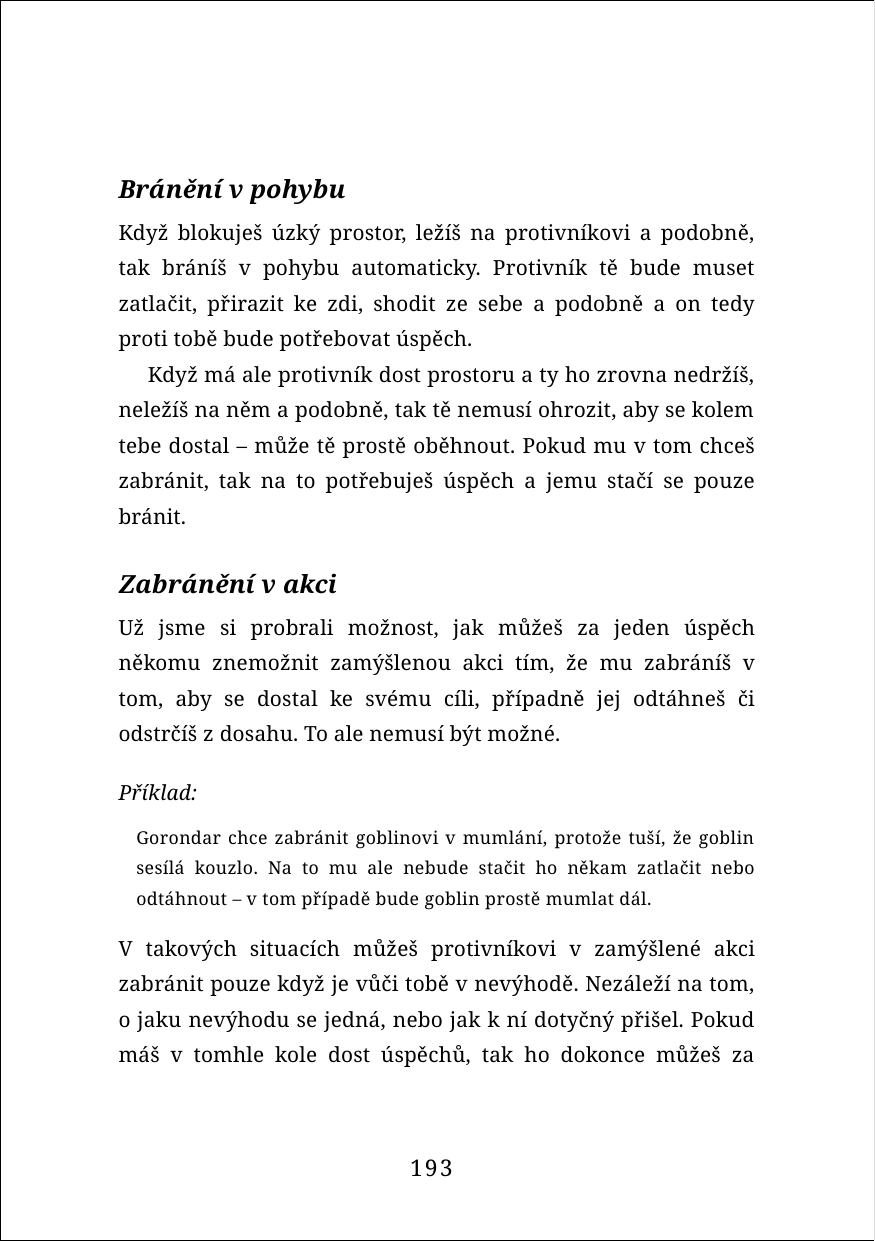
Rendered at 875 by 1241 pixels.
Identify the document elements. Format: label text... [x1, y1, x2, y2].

text Už jsme si probrali možnost, jak můžeš za jeden úspěch někomu znemožnit zamýšlenou akci tím, že mu zabráníš v tom, aby se dostal ke svému cíli, případně jej odtáhneš či odstrčíš z dosahu. To ale nemusí být možné. [118, 613, 756, 748]
text V takových situacích můžeš protivníkovi v zamýšlené akci zabránit pouze když je vůči tobě v nevýhodě. Nezáleží na tom, o jaku nevýhodu se jedná, nebo jak k ní dotyčný přišel. Pokud máš v tomhle kole dost úspěchů, tak ho dokonce můžeš za [118, 934, 756, 1069]
subtitle Bránění v pohybu [118, 172, 756, 206]
text Gorondar chce zabránit goblinovi v mumlání, protože tuší, že goblin sesílá kouzlo. Na to mu ale nebude stačit ho někam zatlačit nebo odtáhnout – v tom případě bude goblin prostě mumlat dál. [136, 826, 756, 910]
text Když blokuješ úzký prostor, ležíš na protivníkovi a podobně, tak bráníš v pohybu automaticky. Protivník tě bude muset zatlačit, přirazit ke zdi, shodit ze sebe a podobně a on tedy proti tobě bude potřebovat úspěch. Když má ale protivník dost prostoru a ty ho zrovna nedržíš, neležíš na něm a podobně, tak tě nemusí ohrozit, aby se kolem tebe dostal – může tě prostě oběhnout. Pokud mu v tom chceš zabránit, tak na to potřebuješ úspěch a jemu stačí se pouze bránit. [118, 218, 756, 530]
subtitle Zabránění v akci [118, 567, 756, 601]
text Příklad: [118, 778, 756, 807]
